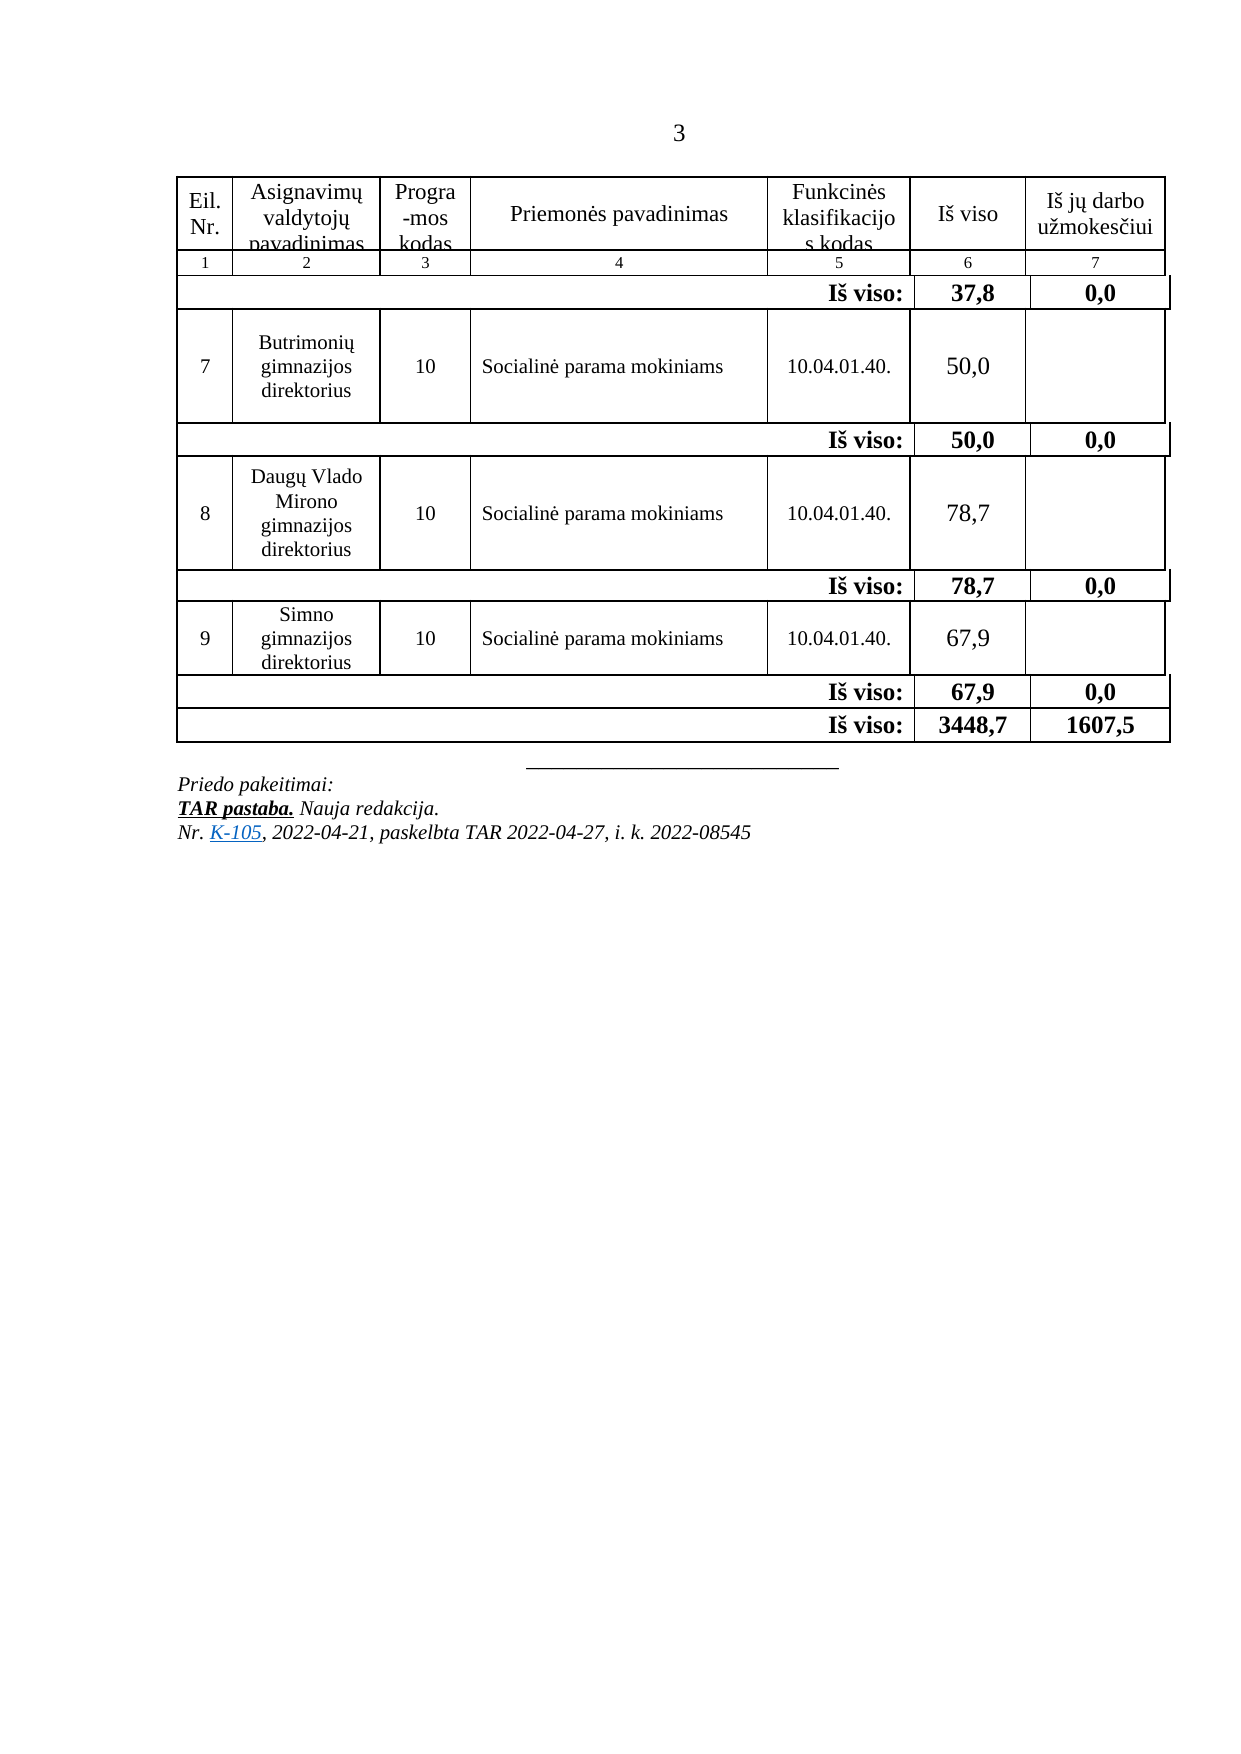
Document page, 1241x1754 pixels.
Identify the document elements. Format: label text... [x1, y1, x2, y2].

table_header [1166, 176, 1170, 220]
table_cell [1171, 707, 1199, 741]
table_cell Iš viso: [178, 571, 914, 599]
table_cell 37,8 [915, 276, 1030, 308]
table_cell [1171, 275, 1199, 308]
table_cell 1607,5 [1031, 709, 1169, 741]
table_header Iš jų darbo užmokesčiui [1026, 178, 1164, 249]
table_header Eil. Nr. [178, 178, 232, 249]
table_cell 10 [381, 310, 470, 422]
text Priedo pakeitimai: [177, 772, 1181, 796]
table_cell 7 [1026, 251, 1164, 275]
table_cell [1171, 422, 1199, 454]
table_cell 3 [381, 251, 470, 275]
table_cell 0,0 [1031, 275, 1169, 308]
table_cell 78,7 [911, 457, 1025, 569]
table_cell 50,0 [915, 424, 1030, 454]
table_cell 0,0 [1031, 674, 1169, 707]
table_cell [1194, 308, 1199, 422]
table_header Iš viso [911, 178, 1025, 249]
table_cell [1166, 308, 1193, 422]
table_cell Simno gimnazijos direktorius [233, 602, 379, 674]
table_cell [1166, 600, 1193, 674]
table_cell [1026, 457, 1164, 569]
table_cell 8 [178, 457, 232, 569]
table_cell 7 [178, 310, 232, 422]
table_cell 0,0 [1031, 422, 1169, 454]
table_cell [1166, 455, 1193, 569]
table_cell Iš viso: [178, 276, 914, 308]
table_cell 10.04.01.40. [768, 602, 909, 674]
table_cell Butrimonių gimnazijos direktorius [233, 310, 379, 422]
table_cell [1194, 600, 1199, 674]
table_cell 67,9 [911, 602, 1025, 674]
table_cell [1171, 569, 1199, 599]
table_header Asignavimų valdytojų pavadinimas [233, 178, 379, 249]
table_cell [1166, 220, 1193, 249]
table_cell 5 [768, 251, 909, 275]
table_cell 50,0 [911, 310, 1025, 422]
table_cell Iš viso: [178, 424, 914, 454]
table_cell 2 [233, 251, 379, 275]
table_header [1170, 176, 1193, 220]
table_cell 9 [178, 602, 232, 674]
table_cell Iš viso: [178, 676, 914, 707]
table_header Progra-mos kodas [381, 178, 470, 249]
text _________________________ [177, 743, 1181, 772]
table_cell [1194, 455, 1199, 569]
table_cell Iš viso: [178, 709, 914, 741]
table_cell [1026, 602, 1164, 674]
table_cell 10 [381, 457, 470, 569]
table_cell [1026, 310, 1164, 422]
table_header [1194, 176, 1199, 220]
table_cell Daugų Vlado Mirono gimnazijos direktorius [233, 457, 379, 569]
table_cell 78,7 [915, 571, 1030, 599]
text TAR pastaba. Nauja redakcija. [177, 796, 1181, 820]
table_cell 10.04.01.40. [768, 457, 909, 569]
table_cell [1194, 249, 1199, 275]
table_header Funkcinės klasifikacijos kodas [768, 178, 909, 249]
table_cell 0,0 [1031, 569, 1169, 599]
table_cell 67,9 [915, 676, 1030, 707]
table_cell Socialinė parama mokiniams [471, 602, 767, 674]
table_cell 4 [471, 251, 767, 275]
table_cell 1 [178, 251, 232, 275]
text Nr. K-105, 2022-04-21, paskelbta TAR 2022-04-27, i. k. 2022-08545 [177, 820, 1181, 844]
table_cell 10 [381, 602, 470, 674]
table_cell Socialinė parama mokiniams [471, 457, 767, 569]
table_cell [1171, 674, 1199, 707]
table_header Priemonės pavadinimas [471, 178, 767, 249]
table_cell [1166, 249, 1193, 275]
table_cell [1194, 220, 1199, 249]
table_cell 10.04.01.40. [768, 310, 909, 422]
table_cell 3448,7 [915, 709, 1030, 741]
table_cell Socialinė parama mokiniams [471, 310, 767, 422]
table_cell 6 [911, 251, 1025, 275]
